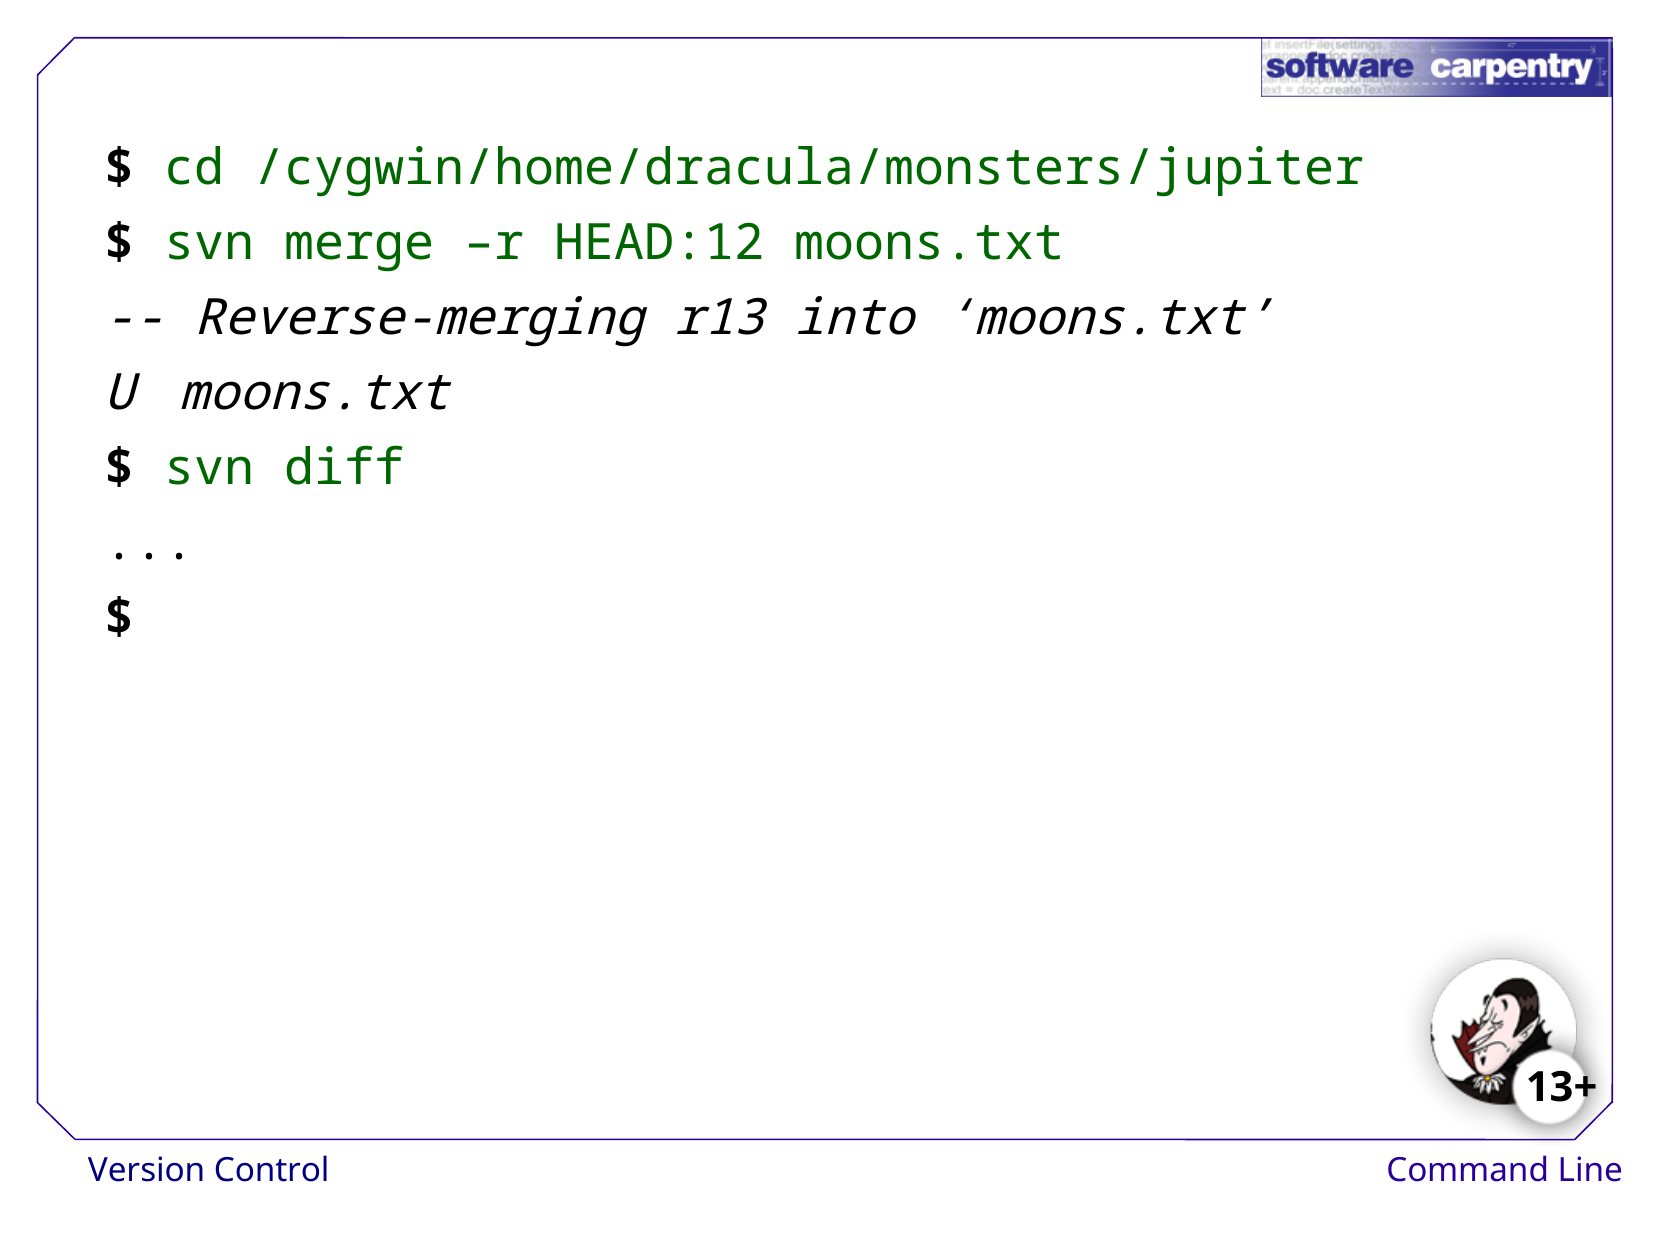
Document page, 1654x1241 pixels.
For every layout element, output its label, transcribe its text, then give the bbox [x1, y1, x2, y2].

text_box 13+ [1505, 1057, 1619, 1119]
text_box $ cd /cygwin/home/dracula/monsters/jupiter $ svn merge –r HEAD:12 moons.txt -- Reverse-merging r13 into ‘moons.txt’ U moons.txt $ svn diff ... $ [89, 112, 1572, 1117]
picture [1261, 39, 1613, 97]
picture [1393, 926, 1618, 1146]
